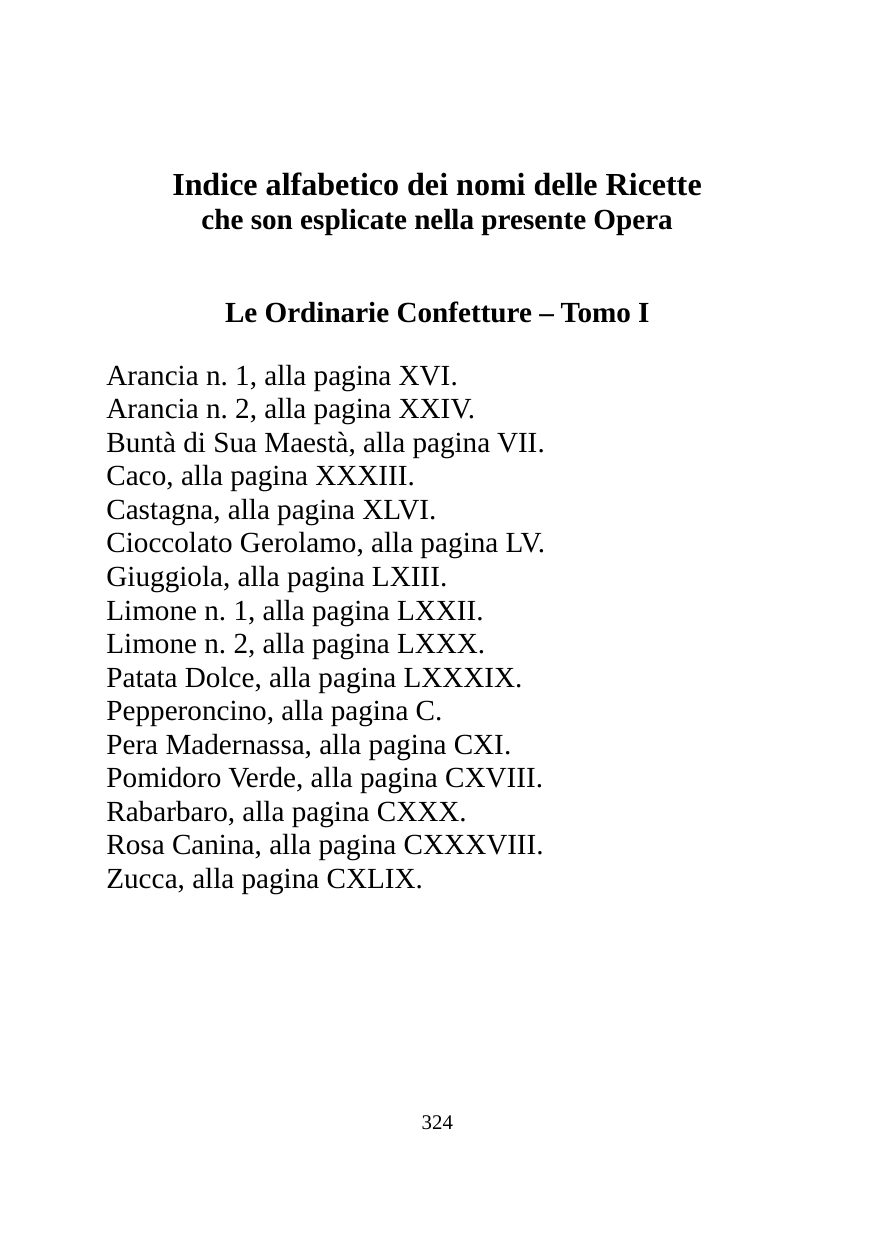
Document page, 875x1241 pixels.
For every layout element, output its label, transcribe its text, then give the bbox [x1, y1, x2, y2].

text Patata Dolce, alla pagina LXXXIX. [106, 660, 768, 693]
text Cioccolato Gerolamo, alla pagina LV. [106, 526, 768, 559]
text Rabarbaro, alla pagina CXXX. [106, 794, 768, 827]
text Pera Madernassa, alla pagina CXI. [106, 727, 768, 760]
text Zucca, alla pagina CXLIX. [106, 861, 768, 894]
text Caco, alla pagina XXXIII. [106, 458, 768, 492]
text Pepperoncino, alla pagina C. [106, 693, 768, 727]
text Buntà di Sua Maestà, alla pagina VII. [106, 425, 768, 458]
text Limone n. 1, alla pagina LXXII. [106, 593, 768, 626]
text Rosa Canina, alla pagina CXXXVIII. [106, 827, 768, 861]
text Limone n. 2, alla pagina LXXX. [106, 626, 768, 660]
text Arancia n. 1, alla pagina XVI. [106, 358, 768, 391]
text Le Ordinarie Confetture – Tomo I [106, 295, 768, 328]
text Castagna, alla pagina XLVI. [106, 492, 768, 526]
text Giuggiola, alla pagina LXIII. [106, 559, 768, 593]
text Arancia n. 2, alla pagina XXIV. [106, 391, 768, 425]
text Pomidoro Verde, alla pagina CXVIII. [106, 760, 768, 794]
subtitle Indice alfabetico dei nomi delle Ricette che son esplicate nella presente Opera [106, 165, 768, 236]
